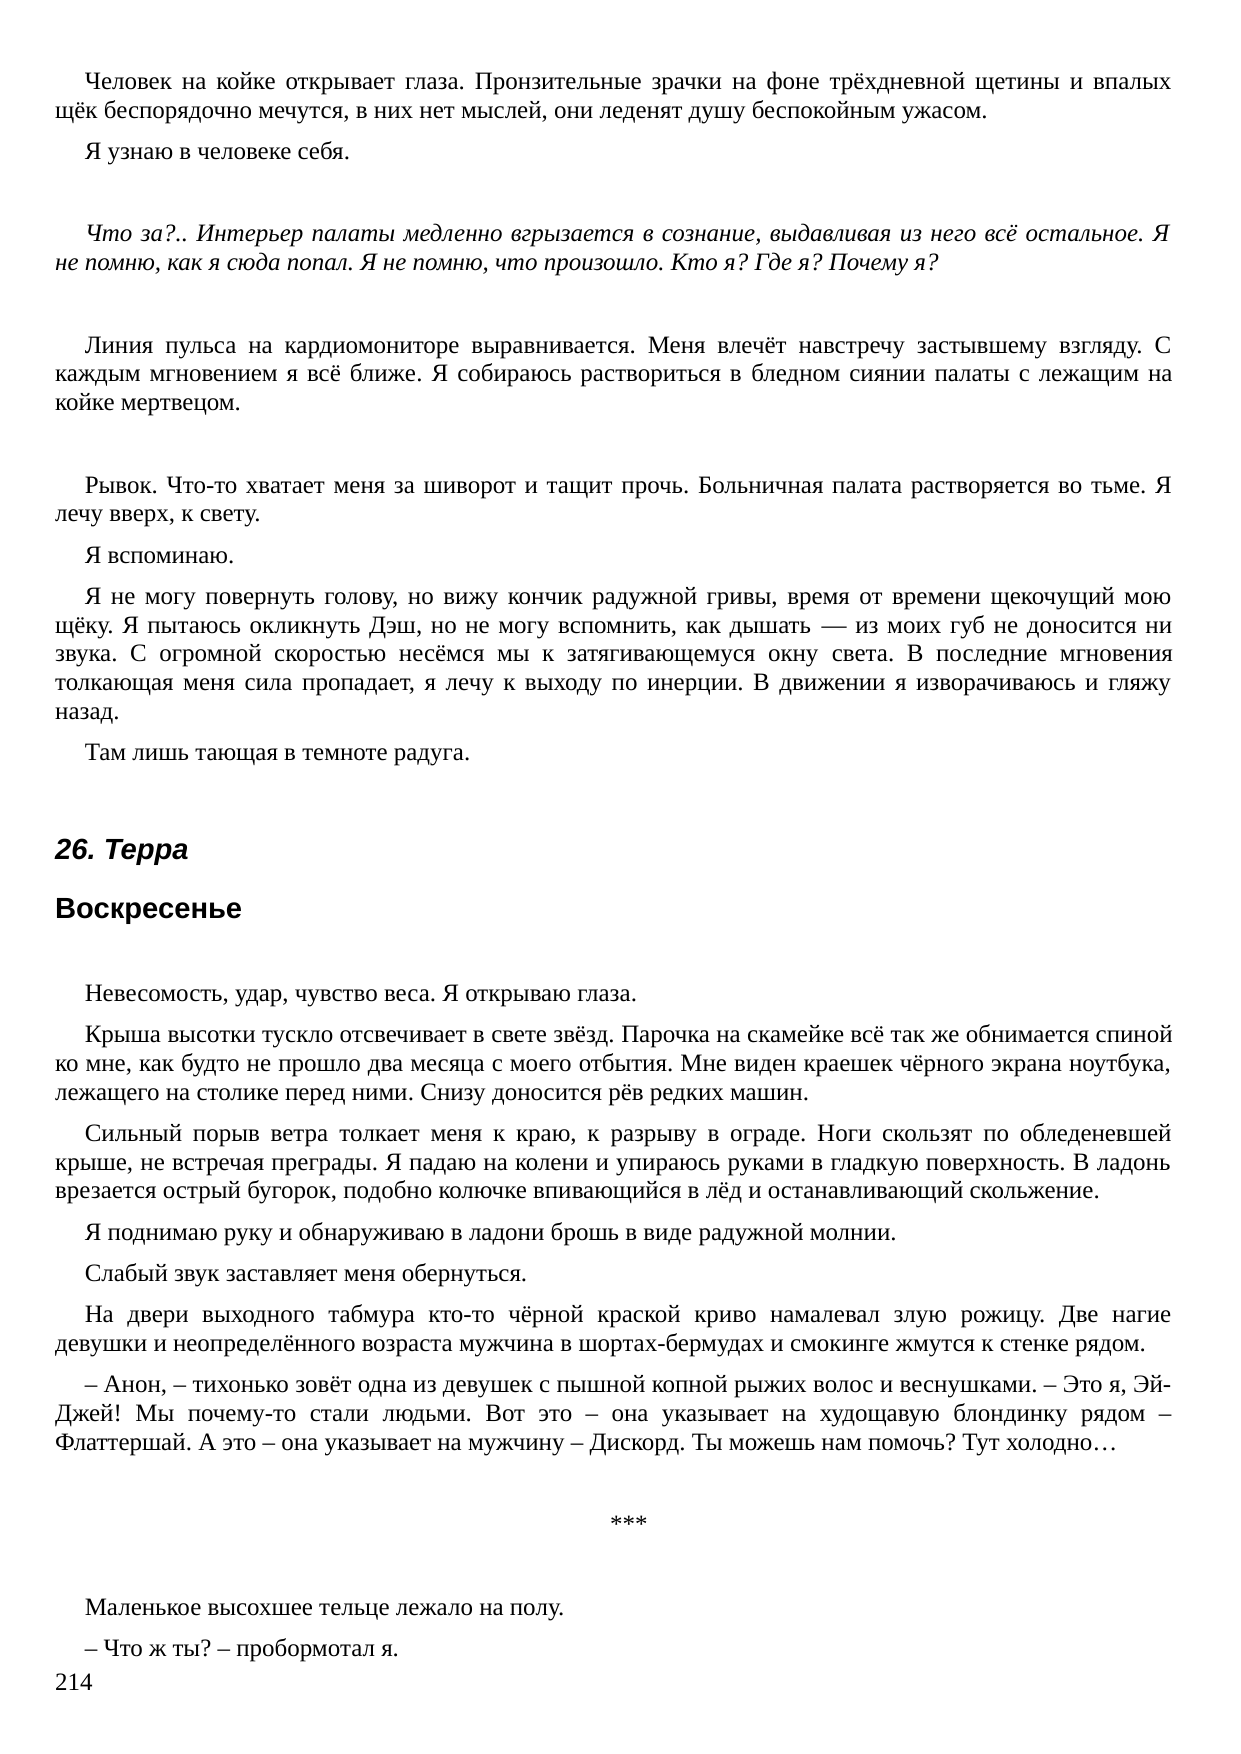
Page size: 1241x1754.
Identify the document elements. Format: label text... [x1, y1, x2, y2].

text Там лишь тающая в темноте радуга. [55, 737, 1173, 766]
text Человек на койке открывает глаза. Пронзительные зрачки на фоне трёхдневной щетины и впалых щёк беспорядочно мечутся, в них нет мыслей, они леденят душу беспокойным ужасом. [55, 66, 1173, 123]
text Я узнаю в человеке себя. [55, 136, 1173, 165]
text Что за?.. Интерьер палаты медленно вгрызается в сознание, выдавливая из него всё остальное. Я не помню, как я сюда попал. Я не помню, что произошло. Кто я? Где я? Почему я? [55, 218, 1173, 276]
text Рывок. Что-то хватает меня за шиворот и тащит прочь. Больничная палата растворяется во тьме. Я лечу вверх, к свету. [55, 470, 1173, 527]
text Я поднимаю руку и обнаруживаю в ладони брошь в виде радужной молнии. [55, 1217, 1173, 1246]
text – Что ж ты? – пробормотал я. [55, 1633, 1173, 1662]
text Линия пульса на кардиомониторе выравнивается. Меня влечёт навстречу застывшему взгляду. С каждым мгновением я всё ближе. Я собираюсь раствориться в бледном сиянии палаты с лежащим на койке мертвецом. [55, 330, 1173, 416]
text Слабый звук заставляет меня обернуться. [55, 1258, 1173, 1287]
text Маленькое высохшее тельце лежало на полу. [55, 1592, 1173, 1621]
text – Анон, – тихонько зовёт одна из девушек с пышной копной рыжих волос и веснушками. – Это я, Эй-Джей! Мы почему-то стали людьми. Вот это – она указывает на худощавую блондинку рядом – Флаттершай. А это – она указывает на мужчину – Дискорд. Ты можешь нам помочь? Тут холодно… [55, 1369, 1173, 1456]
text Невесомость, удар, чувство веса. Я открываю глаза. [55, 978, 1173, 1007]
text *** [55, 1509, 1173, 1538]
text Сильный порыв ветра толкает меня к краю, к разрыву в ограде. Ноги скользят по обледеневшей крыше, не встречая преграды. Я падаю на колени и упираюсь руками в гладкую поверхность. В ладонь врезается острый бугорок, подобно колючке впивающийся в лёд и останавливающий скольжение. [55, 1118, 1173, 1204]
text Я не могу повернуть голову, но вижу кончик радужной гривы, время от времени щекочущий мою щёку. Я пытаюсь окликнуть Дэш, но не могу вспомнить, как дышать — из моих губ не доносится ни звука. С огромной скоростью несёмся мы к затягивающемуся окну света. В последние мгновения толкающая меня сила пропадает, я лечу к выходу по инерции. В движении я изворачиваюсь и гляжу назад. [55, 581, 1173, 725]
text На двери выходного табмура кто-то чёрной краской криво намалевал злую рожицу. Две нагие девушки и неопределённого возраста мужчина в шортах-бермудах и смокинге жмутся к стенке рядом. [55, 1299, 1173, 1357]
text Крыша высотки тускло отсвечивает в свете звёзд. Парочка на скамейке всё так же обнимается спиной ко мне, как будто не прошло два месяца с моего отбытия. Мне виден краешек чёрного экрана ноутбука, лежащего на столике перед ними. Снизу доносится рёв редких машин. [55, 1019, 1173, 1106]
subtitle Воскресенье [55, 891, 1173, 924]
text Я вспоминаю. [55, 540, 1173, 568]
subtitle 26. Терра [55, 832, 1173, 866]
